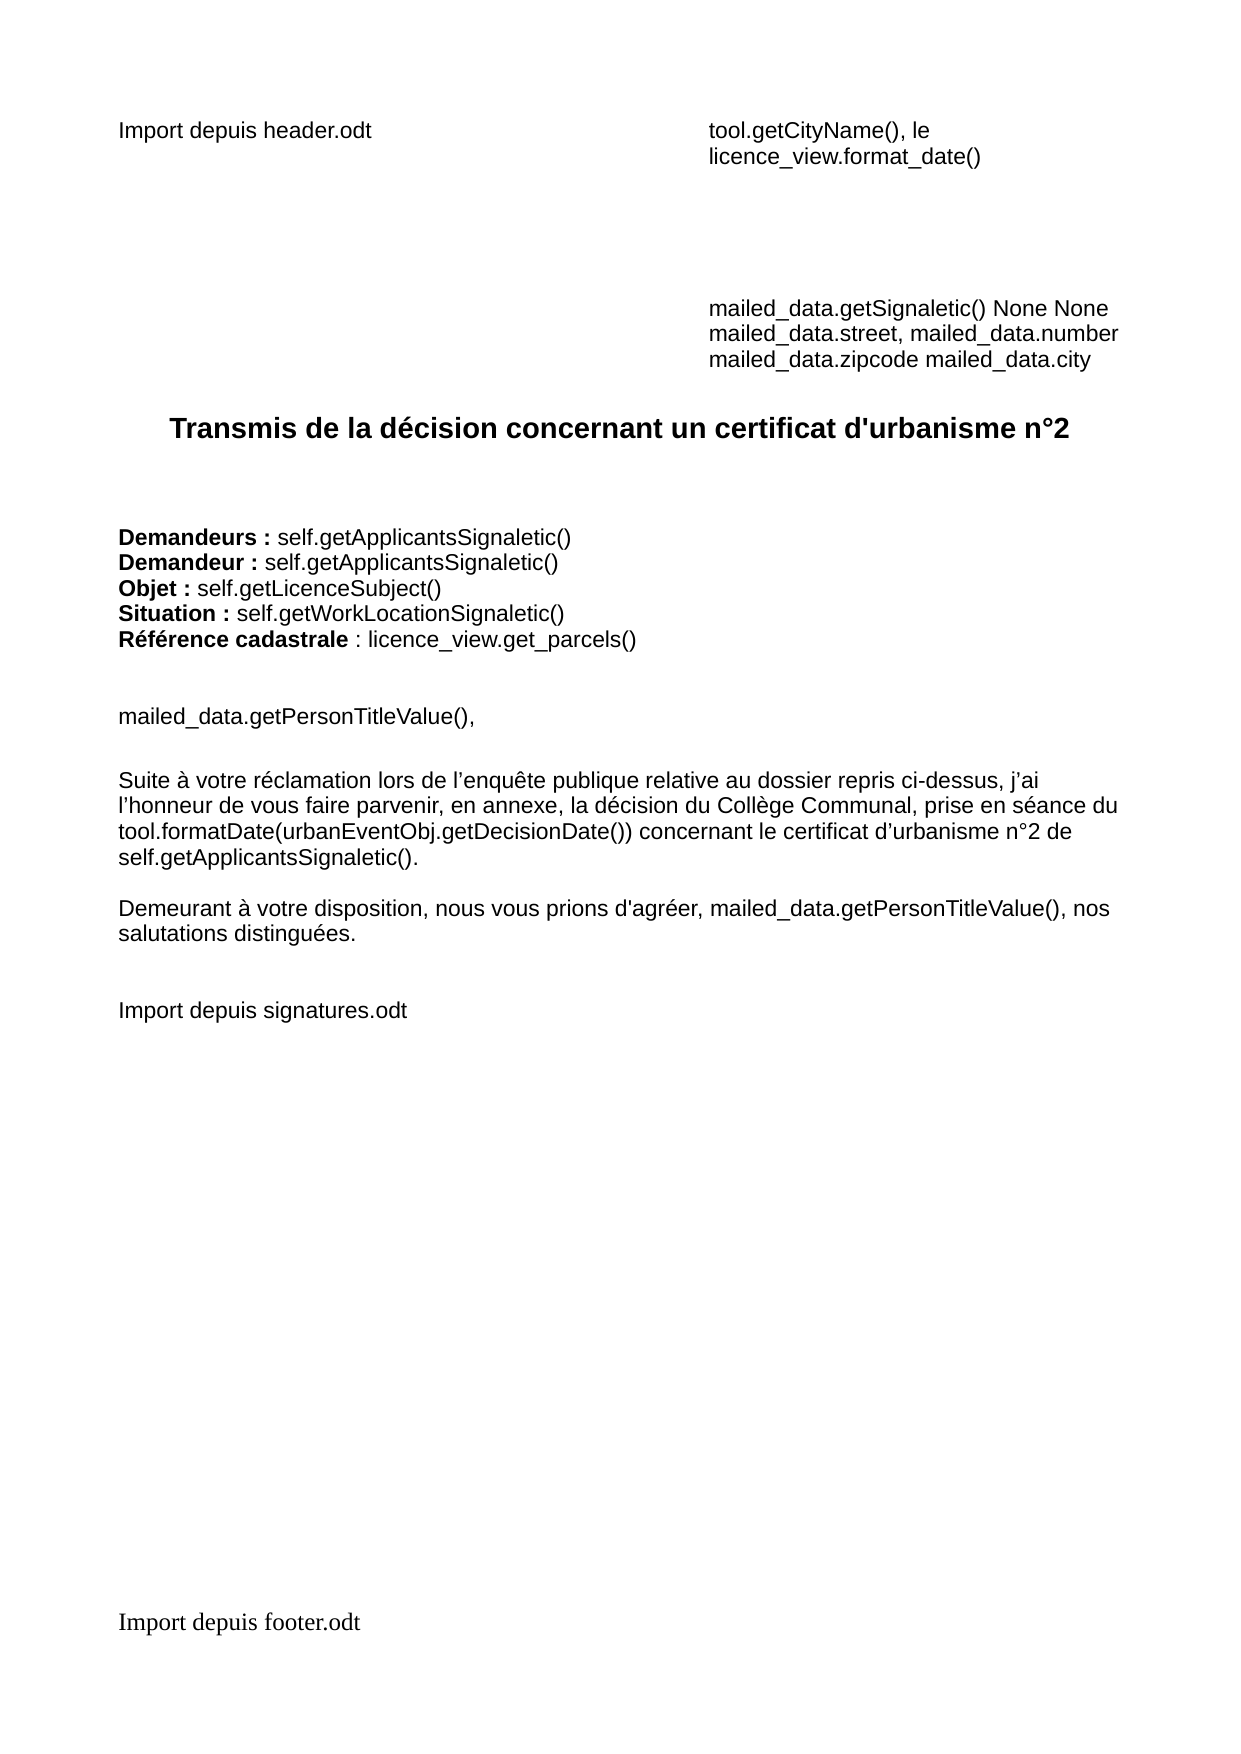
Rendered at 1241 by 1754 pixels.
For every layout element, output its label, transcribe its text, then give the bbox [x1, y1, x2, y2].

text Demeurant à votre disposition, nous vous prions d'agréer, mailed_data.getPersonTitleValue(), nos salutations distinguées. [118, 896, 1122, 947]
text mailed_data.getPersonTitleValue(), [118, 704, 1122, 729]
title Transmis de la décision concernant un certificat d'urbanisme n°2 [118, 412, 1122, 445]
table_header tool.getCityName(), le licence_view.format_date() mailed_data.getSignaletic() None None mailed_data.street, mailed_data.number mailed_data.zipcode mailed_data.city [709, 118, 1123, 384]
text Demandeur : self.getApplicantsSignaletic() [118, 550, 1122, 576]
text Situation : self.getWorkLocationSignaletic() [118, 601, 1122, 627]
text Référence cadastrale : licence_view.get_parcels() [118, 627, 1122, 652]
text Objet : self.getLicenceSubject() [118, 576, 1122, 601]
text Suite à votre réclamation lors de l’enquête publique relative au dossier repris ci-dessus, j’ai l’honneur de vous faire parvenir, en annexe, la décision du Collège Communal, prise en séance du tool.formatDate(urbanEventObj.getDecisionDate()) concernant le certificat d’urbanisme n°2 de self.getApplicantsSignaletic(). [118, 767, 1122, 870]
table_header Import depuis header.odt [118, 118, 708, 384]
text Import depuis signatures.odt [118, 998, 1122, 1024]
text Demandeurs : self.getApplicantsSignaletic() [118, 524, 1122, 550]
